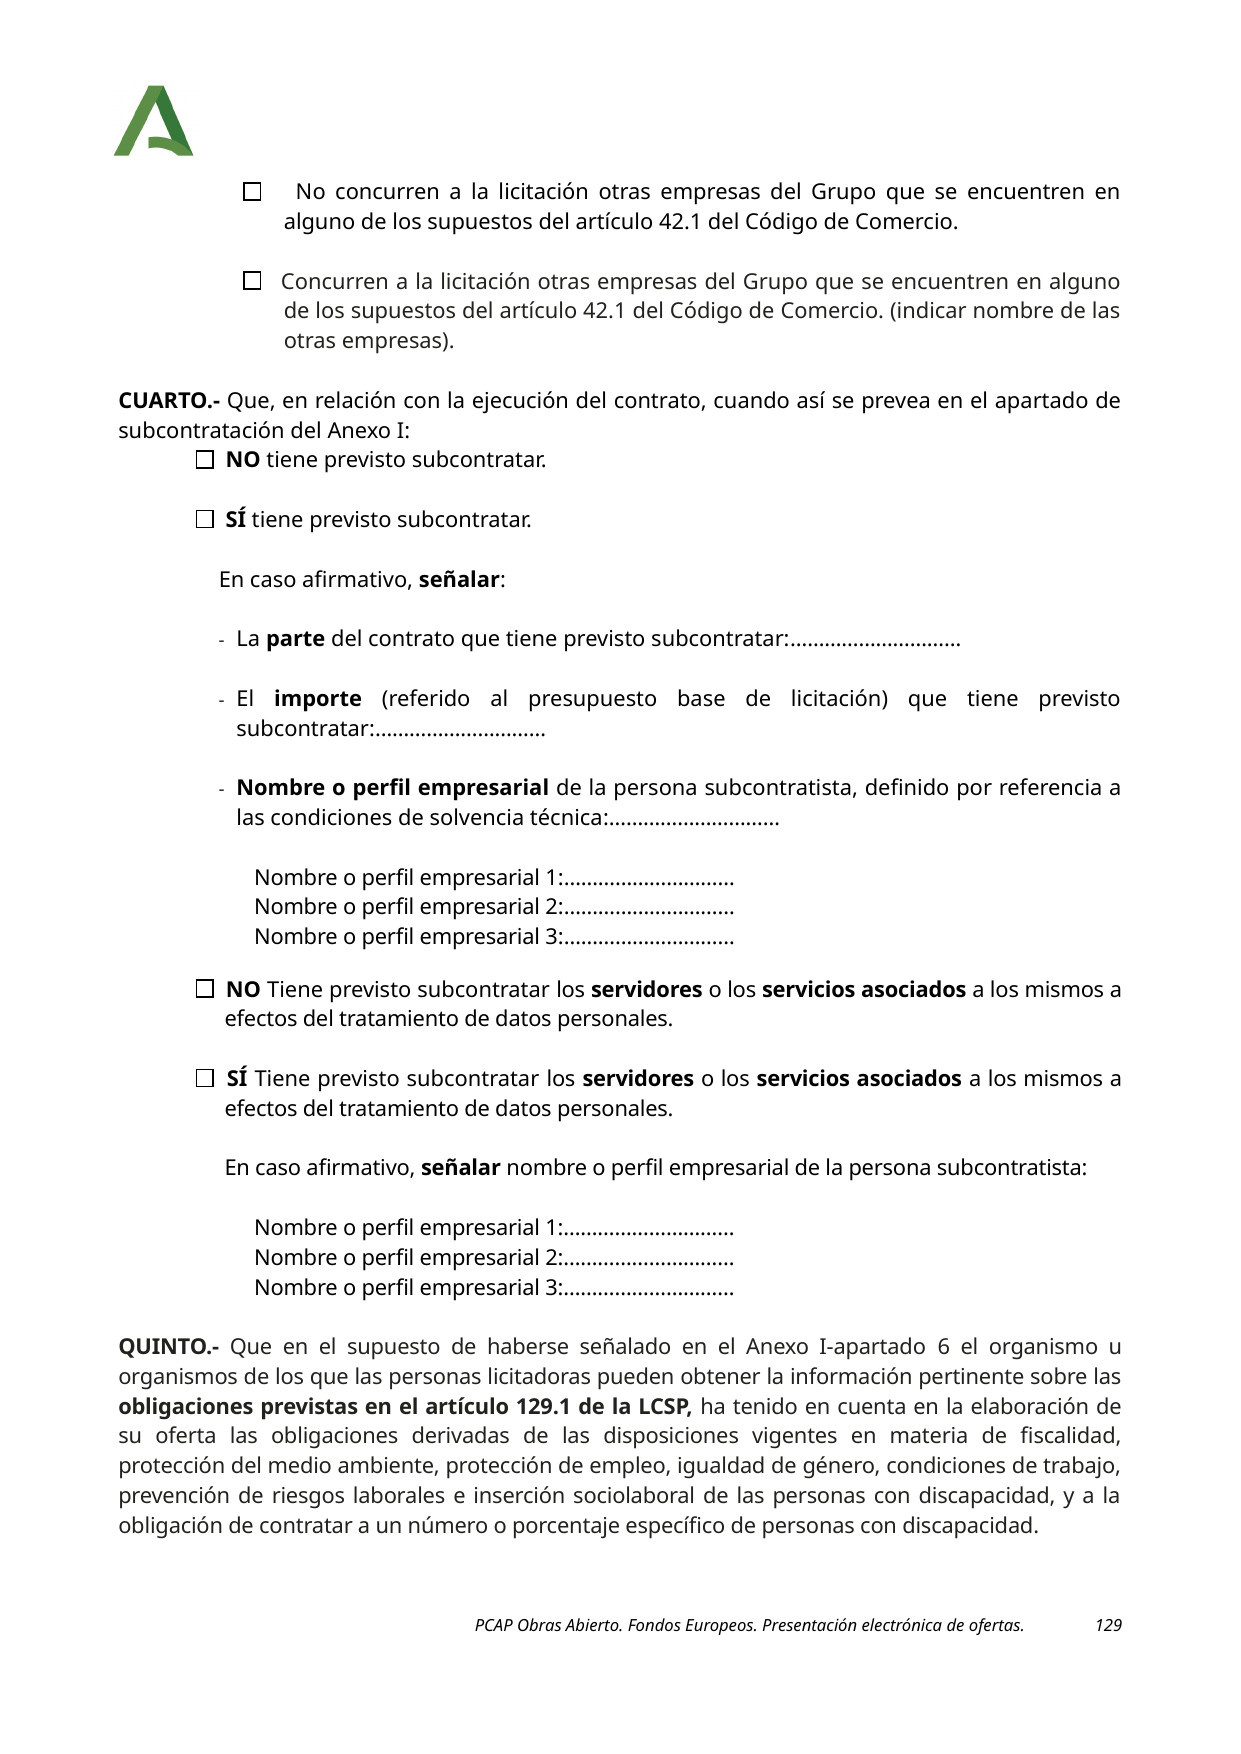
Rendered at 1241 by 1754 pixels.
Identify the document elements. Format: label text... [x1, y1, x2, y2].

text Concurren a la licitación otras empresas del Grupo que se encuentren en alguno de los supuestos del artículo 42.1 del Código de Comercio. (indicar nombre de las otras empresas). [242, 266, 1122, 355]
text Nombre o perfil empresarial 2:………………………… [236, 891, 1122, 921]
text CUARTO.- Que, en relación con la ejecución del contrato, cuando así se prevea en el apartado de subcontratación del Anexo I: [118, 385, 1122, 444]
list Nombre o perfil empresarial de la persona subcontratista, definido por referencia a las condiciones de solvencia técnica:………………………… [218, 772, 1122, 832]
text NO Tiene previsto subcontratar los servidores o los servicios asociados a los mismos a efectos del tratamiento de datos personales. [195, 974, 1122, 1033]
text En caso afirmativo, señalar nombre o perfil empresarial de la persona subcontratista: [224, 1152, 1122, 1182]
text Nombre o perfil empresarial 3:………………………… [236, 921, 1122, 951]
text Nombre o perfil empresarial 3:………………………… [236, 1272, 1122, 1301]
list El importe (referido al presupuesto base de licitación) que tiene previsto subcontratar:………………………… [218, 683, 1122, 742]
text En caso afirmativo, señalar: [159, 564, 1122, 593]
text SÍ Tiene previsto subcontratar los servidores o los servicios asociados a los mismos a efectos del tratamiento de datos personales. [195, 1063, 1122, 1123]
text No concurren a la licitación otras empresas del Grupo que se encuentren en alguno de los supuestos del artículo 42.1 del Código de Comercio. [242, 176, 1122, 236]
text QUINTO.- Que en el supuesto de haberse señalado en el Anexo I-apartado 6 el organismo u organismos de los que las personas licitadoras pueden obtener la información pertinente sobre las obligaciones previstas en el artículo 129.1 de la LCSP, ha tenido en cuenta en la elaboración de su oferta las obligaciones derivadas de las disposiciones vigentes en materia de fiscalidad, protección del medio ambiente, protección de empleo, igualdad de género, condiciones de trabajo, prevención de riesgos laborales e inserción sociolaboral de las personas con discapacidad, y a la obligación de contratar a un número o porcentaje específico de personas con discapacidad. [118, 1331, 1122, 1540]
text NO tiene previsto subcontratar. [195, 444, 1122, 474]
text Nombre o perfil empresarial 1:………………………… [236, 1212, 1122, 1242]
text Nombre o perfil empresarial 2:………………………… [236, 1242, 1122, 1272]
list La parte del contrato que tiene previsto subcontratar:………………………… [218, 623, 1122, 653]
text SÍ tiene previsto subcontratar. [195, 504, 1122, 534]
text Nombre o perfil empresarial 1:………………………… [236, 862, 1122, 891]
picture [109, 81, 198, 160]
